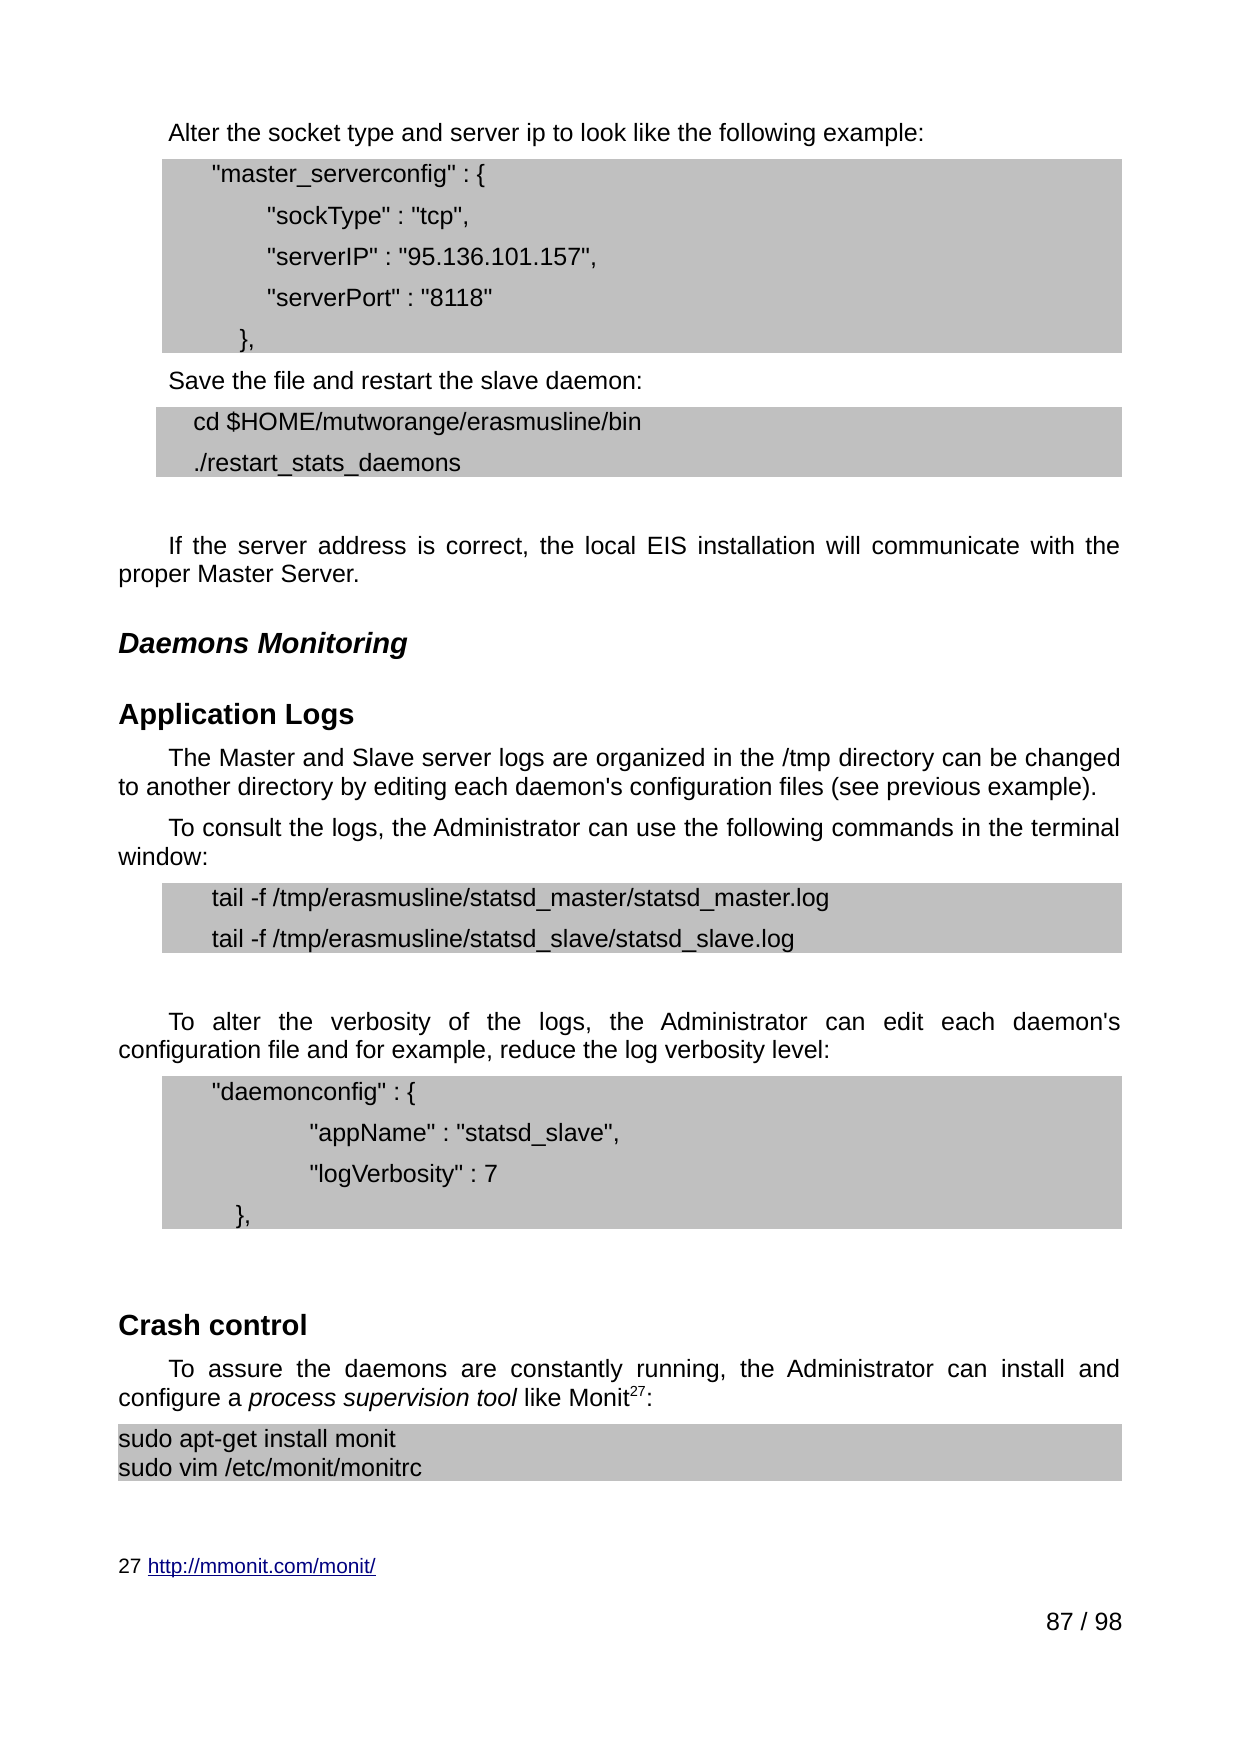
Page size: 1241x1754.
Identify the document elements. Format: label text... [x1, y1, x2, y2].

text tail -f /tmp/erasmusline/statsd_slave/statsd_slave.log [162, 924, 1122, 953]
subtitle Daemons Monitoring [118, 626, 1122, 659]
subtitle Crash control [118, 1308, 1122, 1341]
list cd $HOME/mutworange/erasmusline/bin [156, 407, 1122, 436]
text "logVerbosity" : 7 [162, 1159, 1122, 1188]
subtitle Application Logs [118, 697, 1122, 730]
text tail -f /tmp/erasmusline/statsd_master/statsd_master.log [162, 883, 1122, 911]
text sudo apt-get install monit [118, 1424, 1122, 1452]
text To alter the verbosity of the logs, the Administrator can edit each daemon's configuration file and for example, reduce the log verbosity level: [118, 1006, 1122, 1064]
text "serverPort" : "8118" [162, 283, 1122, 312]
text Alter the socket type and server ip to look like the following example: [118, 118, 1122, 147]
text "sockType" : "tcp", [162, 201, 1122, 229]
text To assure the daemons are constantly running, the Administrator can install and configure a process supervision tool like Monit: [118, 1354, 1122, 1411]
text "master_serverconfig" : { [162, 159, 1122, 188]
text }, [162, 324, 1122, 353]
text If the server address is correct, the local EIS installation will communicate with the proper Master Server. [118, 531, 1122, 588]
text "appName" : "statsd_slave", [162, 1118, 1122, 1146]
text The Master and Slave server logs are organized in the /tmp directory can be changed to another directory by editing each daemon's configuration files (see previous example). [118, 743, 1122, 800]
list ./restart_stats_daemons [156, 448, 1122, 477]
text Save the file and restart the slave daemon: [118, 366, 1122, 394]
text "daemonconfig" : { [162, 1076, 1122, 1105]
text To consult the logs, the Administrator can use the following commands in the terminal window: [118, 813, 1122, 870]
text http://mmonit.com/monit/ [118, 1554, 1122, 1578]
text }, [162, 1200, 1122, 1229]
text sudo vim /etc/monit/monitrc [118, 1452, 1122, 1481]
text "serverIP" : "95.136.101.157", [162, 242, 1122, 271]
